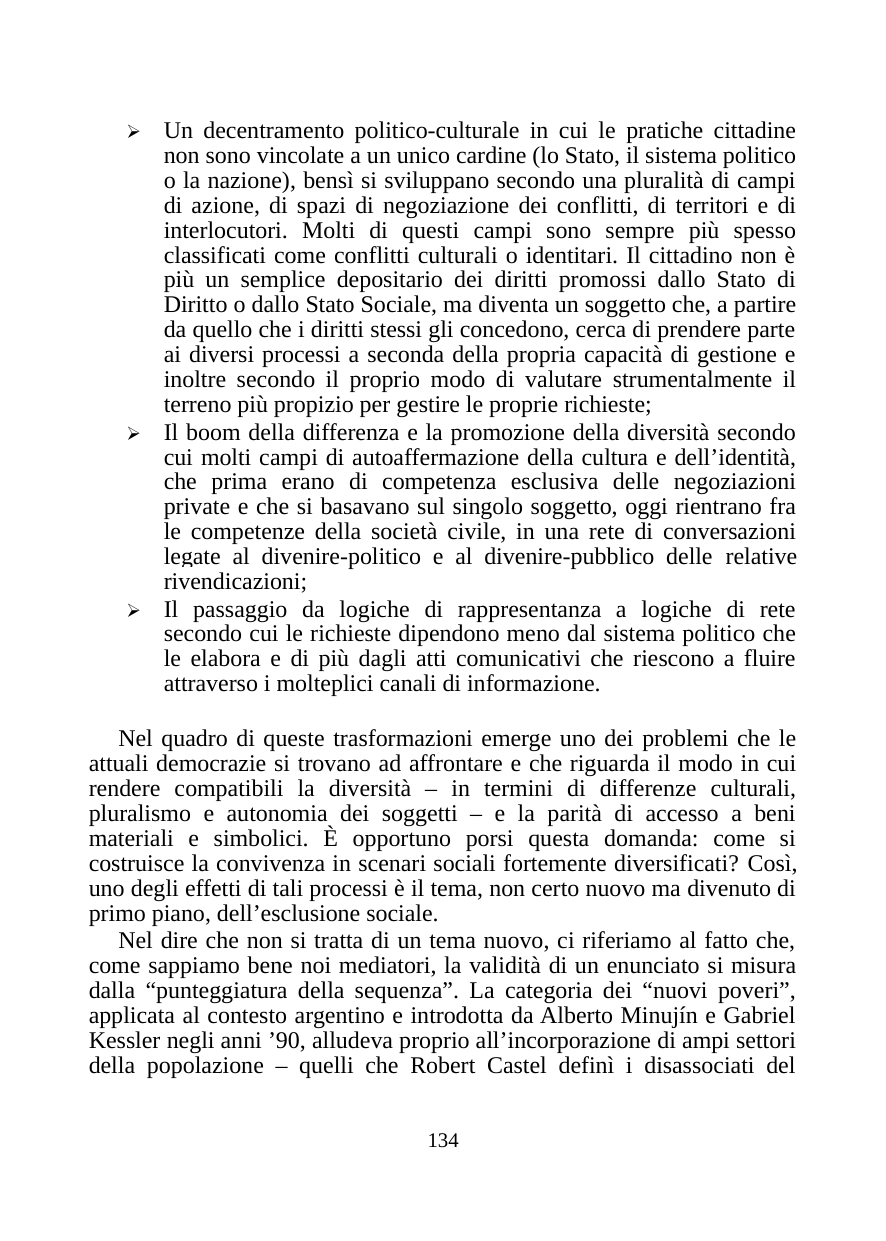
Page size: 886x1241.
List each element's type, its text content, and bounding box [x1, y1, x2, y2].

list Un decentramento politico-culturale in cui le pratiche cittadine non sono vincolate a un unico cardine (lo Stato, il sistema politico o la nazione), bensì si sviluppano secondo una pluralità di campi di azione, di spazi di negoziazione dei conflitti, di territori e di interlocutori. Molti di questi campi sono sempre più spesso classificati come conflitti culturali o identitari. Il cittadino non è più un semplice depositario dei diritti promossi dallo Stato di Diritto o dallo Stato Sociale, ma diventa un soggetto che, a partire da quello che i diritti stessi gli concedono, cerca di prendere parte ai diversi processi a seconda della propria capacità di gestione e inoltre secondo il proprio modo di valutare strumentalmente il terreno più propizio per gestire le proprie richieste; [126, 116, 797, 418]
text Nel dire che non si tratta di un tema nuovo, ci riferiamo al fatto che, come sappiamo bene noi mediatori, la validità di un enunciato si misura dalla “punteggiatura della sequenza”. La categoria dei “nuovi poveri”, applicata al contesto argentino e introdotta da Alberto Minujín e Gabriel Kessler negli anni ’90, alludeva proprio all’incorporazione di ampi settori della popolazione – quelli che Robert Castel definì i disassociati del [88, 926, 797, 1078]
list Il boom della differenza e la promozione della diversità secondo cui molti campi di autoaffermazione della cultura e dell’identità, che prima erano di competenza esclusiva delle negoziazioni private e che si basavano sul singolo soggetto, oggi rientrano fra le competenze della società civile, in una rete di conversazioni legate al divenire-politico e al divenire-pubblico delle relative rivendicazioni; [126, 418, 797, 594]
list Il passaggio da logiche di rappresentanza a logiche di rete secondo cui le richieste dipendono meno dal sistema politico che le elabora e di più dagli atti comunicativi che riescono a fluire attraverso i molteplici canali di informazione. [126, 594, 797, 697]
text Nel quadro di queste trasformazioni emerge uno dei problemi che le attuali democrazie si trovano ad affrontare e che riguarda il modo in cui rendere compatibili la diversità – in termini di differenze culturali, pluralismo e autonomia dei soggetti – e la parità di accesso a beni materiali e simbolici. È opportuno porsi questa domanda: come si costruisce la convivenza in scenari sociali fortemente diversificati? Così, uno degli effetti di tali processi è il tema, non certo nuovo ma divenuto di primo piano, dell’esclusione sociale. [88, 724, 797, 926]
